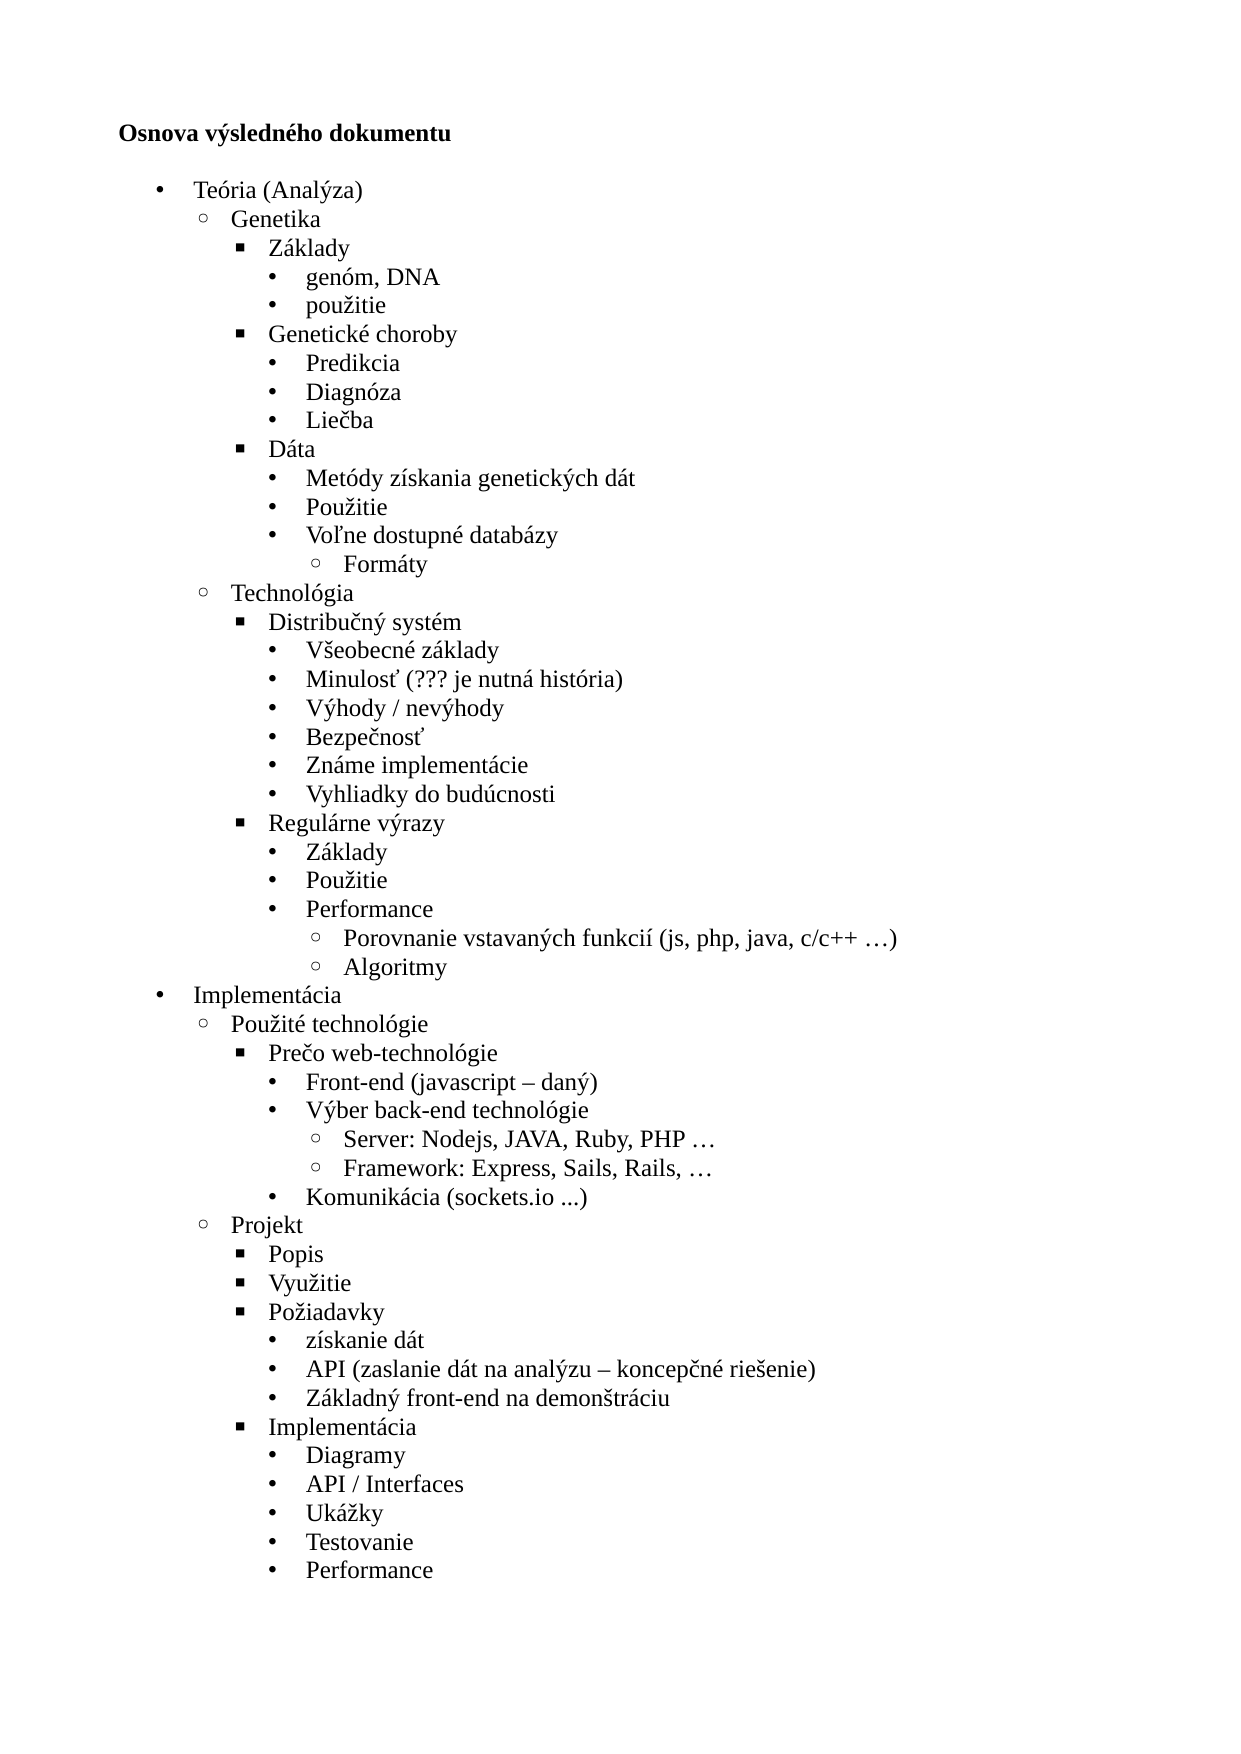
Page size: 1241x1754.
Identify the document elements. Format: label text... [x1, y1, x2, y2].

list Teória (Analýza) [156, 176, 1122, 204]
list Liečba [268, 406, 1122, 434]
text Osnova výsledného dokumentu [118, 118, 1122, 147]
list API / Interfaces [268, 1469, 1122, 1498]
list Dáta [231, 434, 1122, 463]
list Voľne dostupné databázy [268, 521, 1122, 549]
list Využitie [231, 1268, 1122, 1297]
list Projekt [193, 1211, 1122, 1239]
list Regulárne výrazy [231, 808, 1122, 837]
list Front-end (javascript – daný) [268, 1067, 1122, 1096]
list Diagramy [268, 1441, 1122, 1469]
list Genetika [193, 204, 1122, 233]
list Formáty [306, 549, 1122, 578]
list Použitie [268, 492, 1122, 521]
list Bezpečnosť [268, 722, 1122, 751]
list Framework: Express, Sails, Rails, … [306, 1153, 1122, 1182]
list Algoritmy [306, 952, 1122, 981]
list Genetické choroby [231, 319, 1122, 348]
list použitie [268, 291, 1122, 319]
list Predikcia [268, 348, 1122, 377]
list Všeobecné základy [268, 636, 1122, 664]
list Základný front-end na demonštráciu [268, 1383, 1122, 1412]
list Diagnóza [268, 377, 1122, 406]
list Metódy získania genetických dát [268, 463, 1122, 492]
list Testovanie [268, 1527, 1122, 1556]
list Ukážky [268, 1498, 1122, 1527]
list Použité technológie [193, 1009, 1122, 1038]
list Implementácia [231, 1412, 1122, 1441]
list Známe implementácie [268, 751, 1122, 779]
list Požiadavky [231, 1297, 1122, 1326]
list Základy [231, 233, 1122, 262]
list Distribučný systém [231, 607, 1122, 636]
list Implementácia [156, 981, 1122, 1009]
list Vyhliadky do budúcnosti [268, 779, 1122, 808]
list Technológia [193, 578, 1122, 607]
list Server: Nodejs, JAVA, Ruby, PHP … [306, 1124, 1122, 1153]
list API (zaslanie dát na analýzu – koncepčné riešenie) [268, 1354, 1122, 1383]
list Prečo web-technológie [231, 1038, 1122, 1067]
list Komunikácia (sockets.io ...) [268, 1182, 1122, 1211]
list Performance [268, 1556, 1122, 1584]
list Použitie [268, 866, 1122, 894]
list Popis [231, 1239, 1122, 1268]
list Minulosť (??? je nutná história) [268, 664, 1122, 693]
list Performance [268, 894, 1122, 923]
list Porovnanie vstavaných funkcií (js, php, java, c/c++ …) [306, 923, 1122, 952]
list Základy [268, 837, 1122, 866]
list genóm, DNA [268, 262, 1122, 291]
list Výber back-end technológie [268, 1096, 1122, 1124]
list Výhody / nevýhody [268, 693, 1122, 722]
list získanie dát [268, 1326, 1122, 1354]
